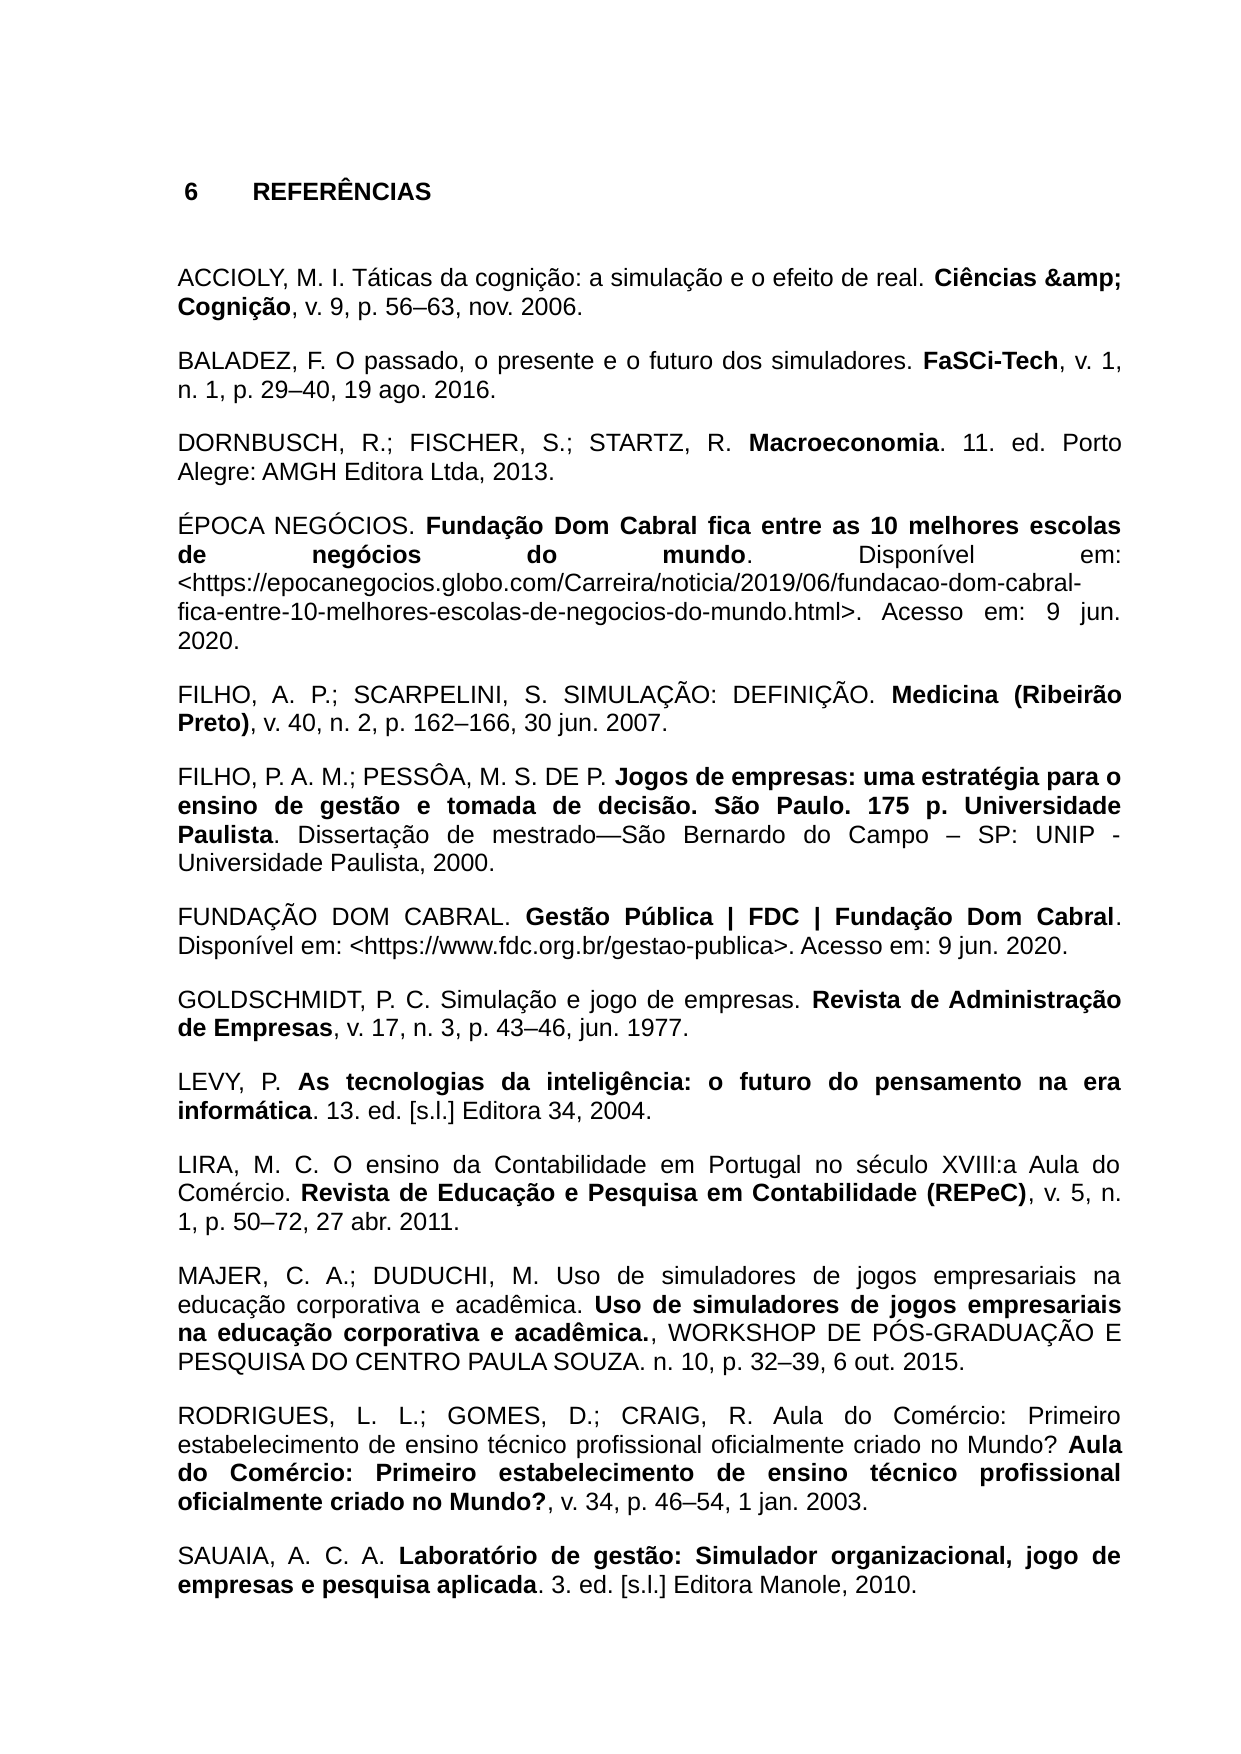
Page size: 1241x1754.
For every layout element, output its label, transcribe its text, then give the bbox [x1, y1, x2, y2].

text ACCIOLY, M. I. Táticas da cognição: a simulação e o efeito de real. Ciências &amp; Cognição, v. 9, p. 56–63, nov. 2006. [177, 263, 1122, 321]
text FILHO, P. A. M.; PESSÔA, M. S. DE P. Jogos de empresas: uma estratégia para o ensino de gestão e tomada de decisão. São Paulo. 175 p. Universidade Paulista. Dissertação de mestrado—São Bernardo do Campo – SP: UNIP - Universidade Paulista, 2000. [177, 762, 1122, 877]
text BALADEZ, F. O passado, o presente e o futuro dos simuladores. FaSCi-Tech, v. 1, n. 1, p. 29–40, 19 ago. 2016. [177, 346, 1122, 403]
text SAUAIA, A. C. A. Laboratório de gestão: Simulador organizacional, jogo de empresas e pesquisa aplicada. 3. ed. [s.l.] Editora Manole, 2010. [177, 1541, 1122, 1598]
text FILHO, A. P.; SCARPELINI, S. SIMULAÇÃO: DEFINIÇÃO. Medicina (Ribeirão Preto), v. 40, n. 2, p. 162–166, 30 jun. 2007. [177, 680, 1122, 737]
text MAJER, C. A.; DUDUCHI, M. Uso de simuladores de jogos empresariais na educação corporativa e acadêmica. Uso de simuladores de jogos empresariais na educação corporativa e acadêmica., WORKSHOP DE PÓS-GRADUAÇÃO E PESQUISA DO CENTRO PAULA SOUZA. n. 10, p. 32–39, 6 out. 2015. [177, 1261, 1122, 1376]
text RODRIGUES, L. L.; GOMES, D.; CRAIG, R. Aula do Comércio: Primeiro estabelecimento de ensino técnico profissional oficialmente criado no Mundo? Aula do Comércio: Primeiro estabelecimento de ensino técnico profissional oficialmente criado no Mundo?, v. 34, p. 46–54, 1 jan. 2003. [177, 1401, 1122, 1516]
text DORNBUSCH, R.; FISCHER, S.; STARTZ, R. Macroeconomia. 11. ed. Porto Alegre: AMGH Editora Ltda, 2013. [177, 428, 1122, 486]
text ÉPOCA NEGÓCIOS. Fundação Dom Cabral fica entre as 10 melhores escolas de negócios do mundo. Disponível em: <https://epocanegocios.globo.com/Carreira/noticia/2019/06/fundacao-dom-cabral-fica-entre-10-melhores-escolas-de-negocios-do-mundo.html>. Acesso em: 9 jun. 2020. [177, 511, 1122, 655]
text GOLDSCHMIDT, P. C. Simulação e jogo de empresas. Revista de Administração de Empresas, v. 17, n. 3, p. 43–46, jun. 1977. [177, 985, 1122, 1042]
text FUNDAÇÃO DOM CABRAL. Gestão Pública | FDC | Fundação Dom Cabral. Disponível em: <https://www.fdc.org.br/gestao-publica>. Acesso em: 9 jun. 2020. [177, 902, 1122, 960]
text LIRA, M. C. O ensino da Contabilidade em Portugal no século XVIII:a Aula do Comércio. Revista de Educação e Pesquisa em Contabilidade (REPeC), v. 5, n. 1, p. 50–72, 27 abr. 2011. [177, 1150, 1122, 1236]
subtitle Referências [177, 177, 1122, 206]
text LEVY, P. As tecnologias da inteligência: o futuro do pensamento na era informática. 13. ed. [s.l.] Editora 34, 2004. [177, 1067, 1122, 1125]
